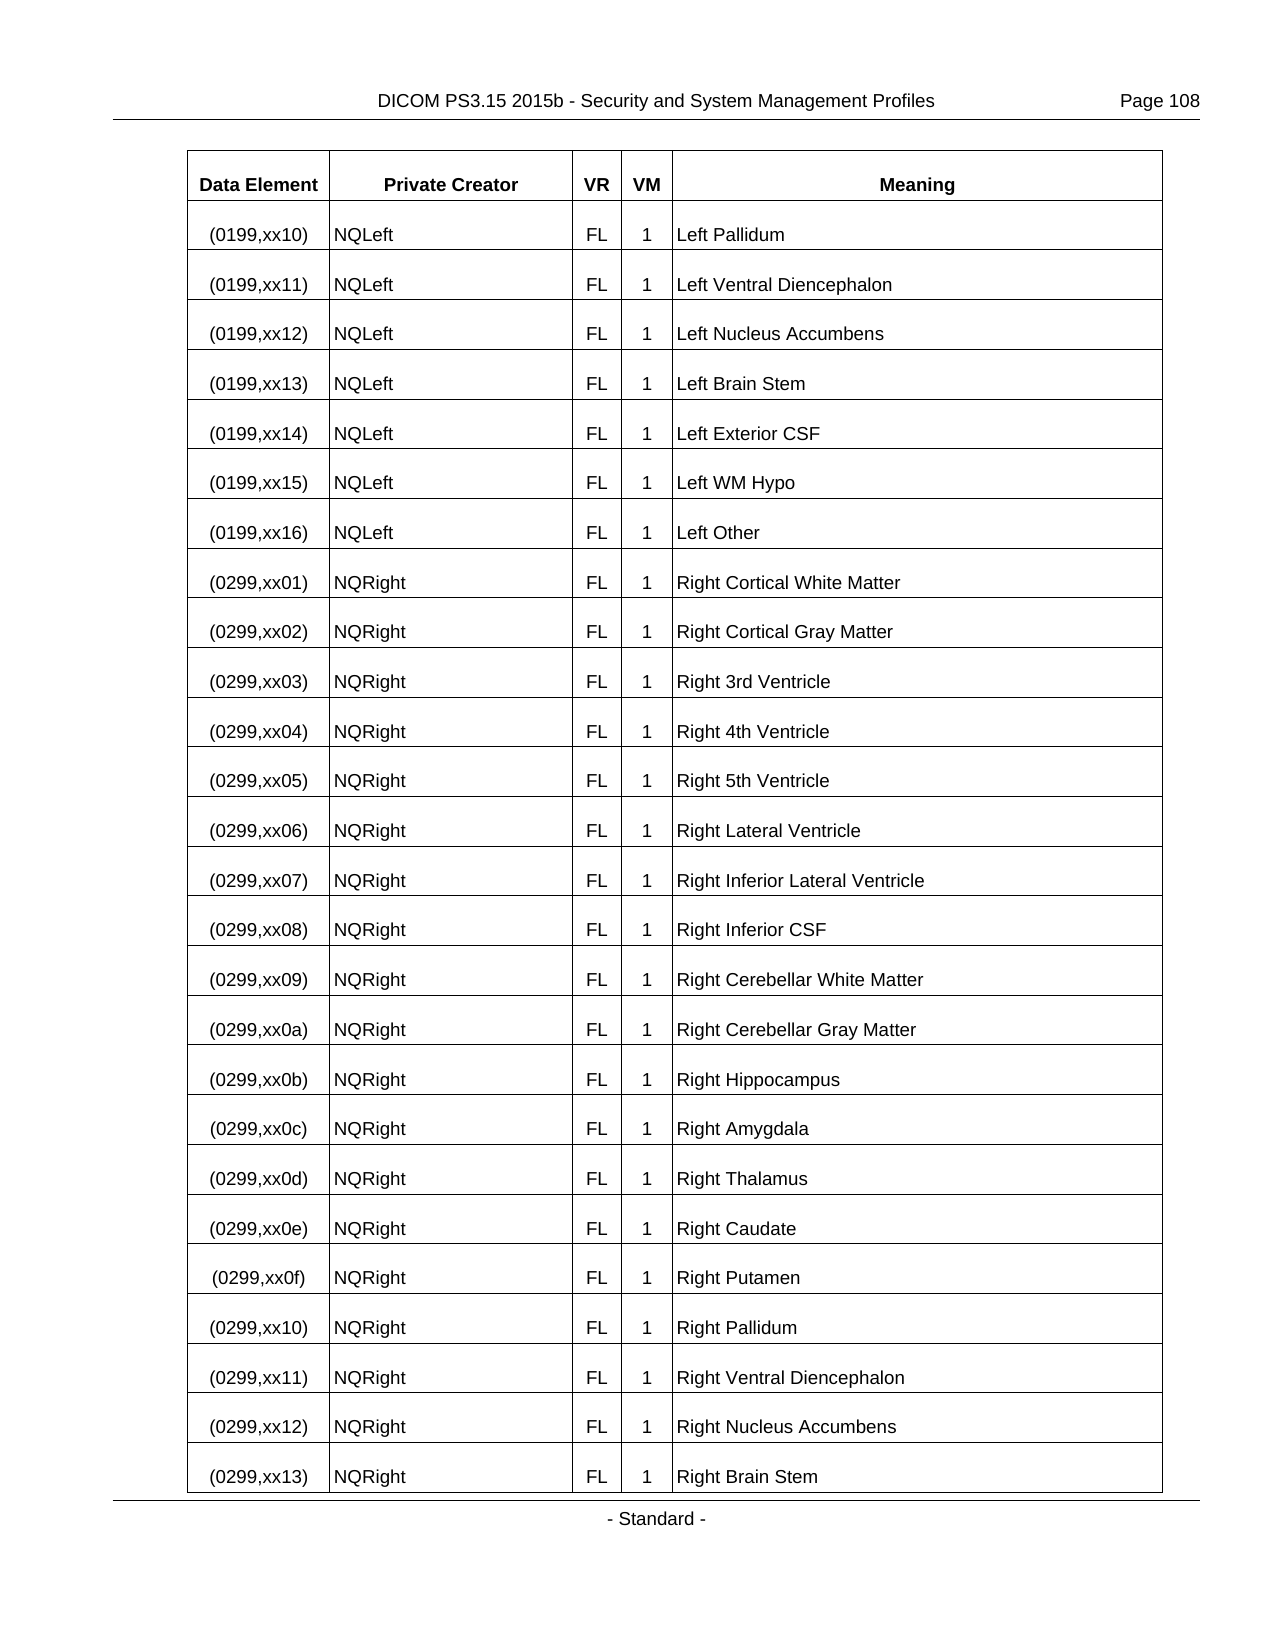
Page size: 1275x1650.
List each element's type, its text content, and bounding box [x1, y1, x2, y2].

table_cell FL [573, 250, 621, 299]
table_cell FL [573, 946, 621, 995]
table_cell FL [573, 549, 621, 597]
table_cell (0299,xx07) [188, 847, 329, 895]
table_cell Right Nucleus Accumbens [673, 1393, 1162, 1442]
table_cell (0299,xx05) [188, 747, 329, 796]
table_cell FL [573, 996, 621, 1044]
table_cell Right Inferior Lateral Ventricle [673, 847, 1162, 895]
table_cell Right 5th Ventricle [673, 747, 1162, 796]
table_cell NQLeft [330, 350, 572, 398]
table_cell 1 [622, 1195, 672, 1243]
table_cell Right Cortical Gray Matter [673, 598, 1162, 647]
table_cell 1 [622, 847, 672, 895]
table_header Data Element [188, 151, 329, 200]
table_cell NQRight [330, 896, 572, 945]
table_cell NQLeft [330, 201, 572, 249]
table_cell FL [573, 1443, 621, 1492]
table_cell 1 [622, 201, 672, 249]
table_cell 1 [622, 549, 672, 597]
table_cell NQRight [330, 797, 572, 846]
table_cell NQLeft [330, 400, 572, 448]
table_cell 1 [622, 1344, 672, 1392]
table_cell NQLeft [330, 449, 572, 498]
table_cell 1 [622, 449, 672, 498]
table_cell Right Hippocampus [673, 1045, 1162, 1094]
table_cell Right Ventral Diencephalon [673, 1344, 1162, 1392]
table_cell 1 [622, 1294, 672, 1342]
table_cell Right Putamen [673, 1244, 1162, 1293]
table_cell NQRight [330, 996, 572, 1044]
table_cell NQRight [330, 698, 572, 746]
table_cell 1 [622, 499, 672, 547]
table_cell (0299,xx12) [188, 1393, 329, 1442]
table_cell (0299,xx0f) [188, 1244, 329, 1293]
table_cell Right Cerebellar White Matter [673, 946, 1162, 995]
table_cell (0299,xx09) [188, 946, 329, 995]
table_header Private Creator [330, 151, 572, 200]
table_cell Left Exterior CSF [673, 400, 1162, 448]
table_cell Left Brain Stem [673, 350, 1162, 398]
table_cell (0199,xx16) [188, 499, 329, 547]
table_cell NQRight [330, 946, 572, 995]
table_cell Right Thalamus [673, 1145, 1162, 1193]
table_cell (0299,xx0a) [188, 996, 329, 1044]
table_cell (0299,xx13) [188, 1443, 329, 1492]
table_cell FL [573, 300, 621, 349]
table_cell (0299,xx10) [188, 1294, 329, 1342]
table_cell (0199,xx15) [188, 449, 329, 498]
table_cell Right Inferior CSF [673, 896, 1162, 945]
table_cell Left Pallidum [673, 201, 1162, 249]
table_cell NQRight [330, 747, 572, 796]
table_cell Left Nucleus Accumbens [673, 300, 1162, 349]
table_cell (0299,xx0b) [188, 1045, 329, 1094]
table_cell Right 3rd Ventricle [673, 648, 1162, 697]
table_cell NQRight [330, 1443, 572, 1492]
table_cell (0299,xx0e) [188, 1195, 329, 1243]
table_cell Right Pallidum [673, 1294, 1162, 1342]
table_cell Right Lateral Ventricle [673, 797, 1162, 846]
table_cell 1 [622, 598, 672, 647]
table_cell FL [573, 648, 621, 697]
table_cell FL [573, 499, 621, 547]
table_cell FL [573, 1045, 621, 1094]
table_cell 1 [622, 1145, 672, 1193]
table_cell (0299,xx04) [188, 698, 329, 746]
table_cell (0199,xx10) [188, 201, 329, 249]
table_cell FL [573, 747, 621, 796]
table_cell NQRight [330, 1344, 572, 1392]
table_cell NQLeft [330, 499, 572, 547]
table_header Meaning [673, 151, 1162, 200]
table_cell 1 [622, 1045, 672, 1094]
table_cell 1 [622, 648, 672, 697]
table_cell 1 [622, 747, 672, 796]
table_cell Right 4th Ventricle [673, 698, 1162, 746]
table_cell FL [573, 1195, 621, 1243]
table_cell NQRight [330, 1195, 572, 1243]
table_cell FL [573, 201, 621, 249]
table_cell (0299,xx01) [188, 549, 329, 597]
table_cell Right Caudate [673, 1195, 1162, 1243]
table_cell Left WM Hypo [673, 449, 1162, 498]
table_cell NQLeft [330, 300, 572, 349]
table_cell FL [573, 1344, 621, 1392]
table_cell 1 [622, 1095, 672, 1144]
table_cell (0299,xx0d) [188, 1145, 329, 1193]
table_cell 1 [622, 1393, 672, 1442]
table_cell FL [573, 1393, 621, 1442]
table_cell (0299,xx02) [188, 598, 329, 647]
table_cell Right Cerebellar Gray Matter [673, 996, 1162, 1044]
table_cell NQRight [330, 1045, 572, 1094]
table_cell FL [573, 1294, 621, 1342]
table_cell NQRight [330, 1244, 572, 1293]
table_cell (0299,xx03) [188, 648, 329, 697]
table_cell (0299,xx08) [188, 896, 329, 945]
table_cell Right Amygdala [673, 1095, 1162, 1144]
table_cell 1 [622, 946, 672, 995]
table_cell FL [573, 1095, 621, 1144]
table_cell NQRight [330, 847, 572, 895]
table_cell (0199,xx12) [188, 300, 329, 349]
table_cell 1 [622, 1443, 672, 1492]
table_cell (0199,xx14) [188, 400, 329, 448]
table_cell FL [573, 896, 621, 945]
table_cell 1 [622, 350, 672, 398]
table_cell FL [573, 350, 621, 398]
table_cell FL [573, 1244, 621, 1293]
table_cell FL [573, 1145, 621, 1193]
table_cell FL [573, 449, 621, 498]
table_cell NQRight [330, 1294, 572, 1342]
table_header VM [622, 151, 672, 200]
table_cell FL [573, 797, 621, 846]
table_cell 1 [622, 250, 672, 299]
table_cell 1 [622, 698, 672, 746]
table_cell Left Other [673, 499, 1162, 547]
table_cell NQRight [330, 1145, 572, 1193]
table_cell FL [573, 847, 621, 895]
table_cell NQRight [330, 598, 572, 647]
table_cell 1 [622, 896, 672, 945]
table_cell 1 [622, 300, 672, 349]
table_cell NQLeft [330, 250, 572, 299]
table_cell NQRight [330, 1393, 572, 1442]
table_cell NQRight [330, 549, 572, 597]
table_cell Right Brain Stem [673, 1443, 1162, 1492]
table_cell 1 [622, 1244, 672, 1293]
table_cell NQRight [330, 648, 572, 697]
table_cell (0199,xx13) [188, 350, 329, 398]
table_cell (0299,xx0c) [188, 1095, 329, 1144]
table_cell FL [573, 400, 621, 448]
table_cell 1 [622, 400, 672, 448]
table_cell Right Cortical White Matter [673, 549, 1162, 597]
table_cell (0299,xx06) [188, 797, 329, 846]
table_cell NQRight [330, 1095, 572, 1144]
table_header VR [573, 151, 621, 200]
table_cell 1 [622, 797, 672, 846]
table_cell 1 [622, 996, 672, 1044]
table_cell (0299,xx11) [188, 1344, 329, 1392]
table_cell FL [573, 698, 621, 746]
table_cell (0199,xx11) [188, 250, 329, 299]
table_cell FL [573, 598, 621, 647]
table_cell Left Ventral Diencephalon [673, 250, 1162, 299]
